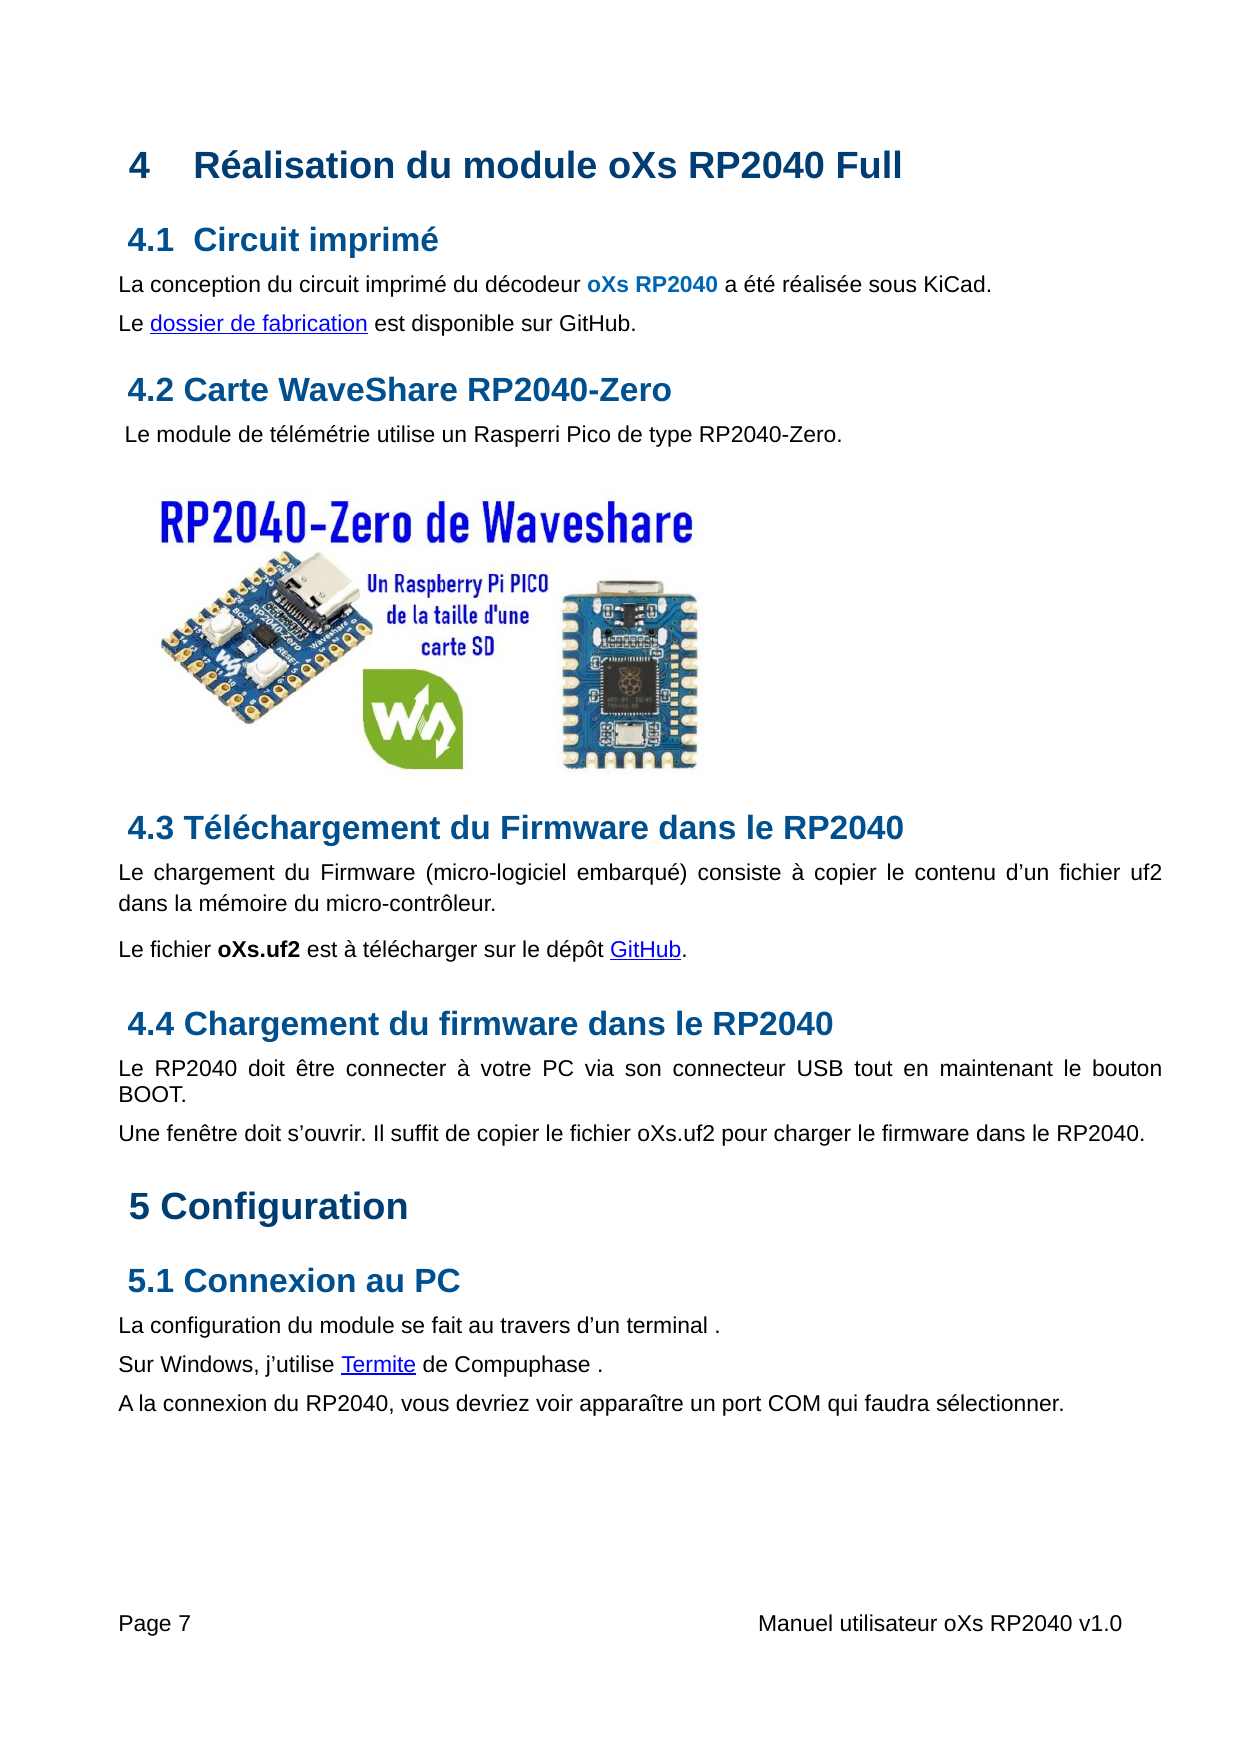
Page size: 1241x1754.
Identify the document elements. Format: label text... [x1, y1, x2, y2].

subtitle 4.4 Chargement du firmware dans le RP2040 [118, 1003, 1164, 1042]
text La configuration du module se fait au travers d’un terminal . [118, 1312, 1164, 1338]
subtitle 4.2 Carte WaveShare RP2040-Zero [118, 370, 1164, 408]
text Le fichier oXs.uf2 est à télécharger sur le dépôt GitHub. [118, 936, 1164, 963]
subtitle 5 Configuration [118, 1184, 1164, 1227]
text Le RP2040 doit être connecter à votre PC via son connecteur USB tout en maintenant le bouton BOOT. [118, 1054, 1164, 1107]
subtitle Circuit imprimé [118, 220, 1164, 259]
picture [131, 487, 713, 779]
subtitle 5.1 Connexion au PC [118, 1261, 1164, 1299]
subtitle 4.3 Téléchargement du Firmware dans le RP2040 [118, 808, 1164, 846]
text A la connexion du RP2040, vous devriez voir apparaître un port COM qui faudra sélectionner. [118, 1389, 1164, 1416]
subtitle Réalisation du module oXs RP2040 Full [118, 143, 1164, 187]
text La conception du circuit imprimé du décodeur oXs RP2040 a été réalisée sous KiCad. [118, 271, 1164, 298]
text Le chargement du Firmware (micro-logiciel embarqué) consiste à copier le contenu d’un fichier uf2 dans la mémoire du micro-contrôleur. [118, 859, 1164, 917]
text Le dossier de fabrication est disponible sur GitHub. [118, 310, 1164, 336]
text Une fenêtre doit s’ouvrir. Il suffit de copier le fichier oXs.uf2 pour charger le firmware dans le RP2040. [118, 1120, 1164, 1146]
text Sur Windows, j’utilise Termite de Compuphase . [118, 1351, 1164, 1377]
text Le module de télémétrie utilise un Rasperri Pico de type RP2040-Zero. [118, 421, 1164, 447]
